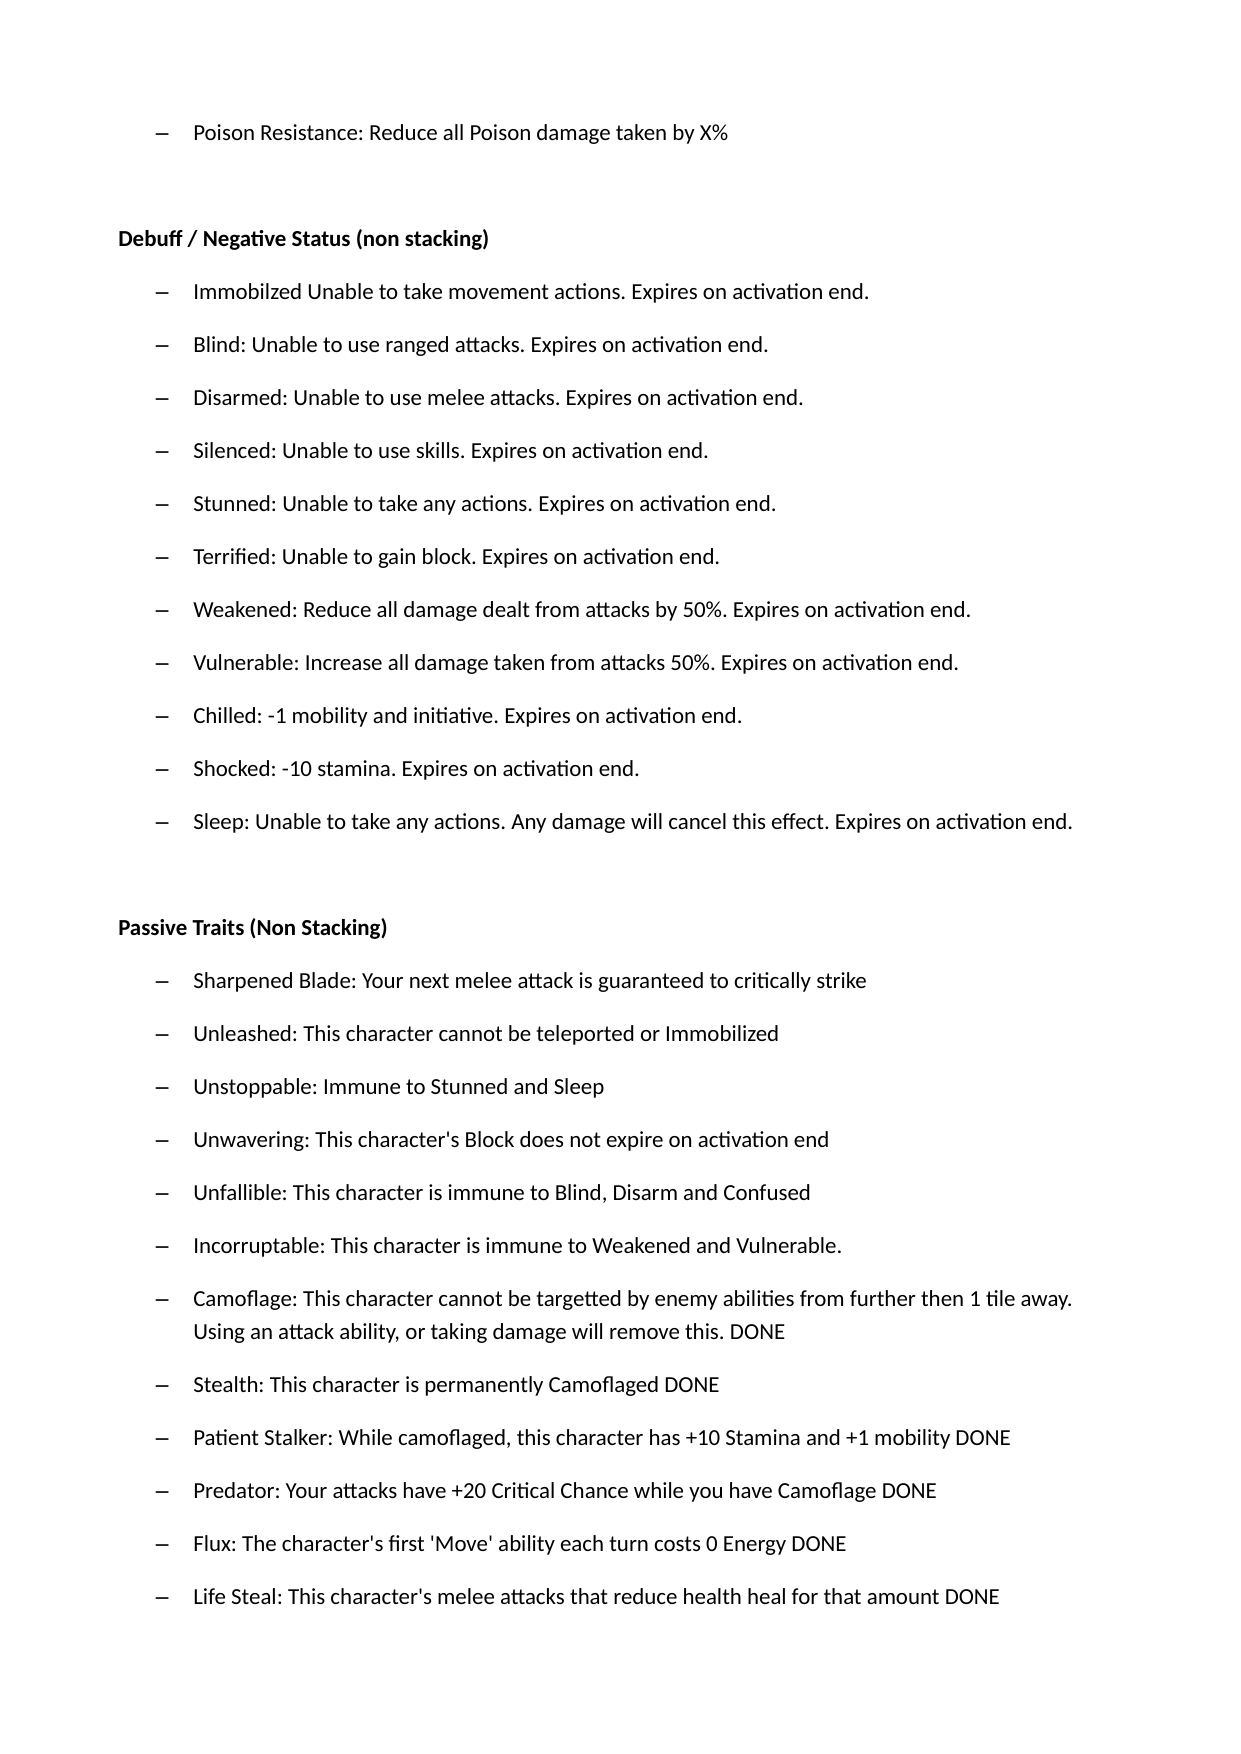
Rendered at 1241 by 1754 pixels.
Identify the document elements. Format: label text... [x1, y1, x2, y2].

list Unleashed: This character cannot be teleported or Immobilized [156, 1019, 1122, 1047]
list Incorruptable: This character is immune to Weakened and Vulnerable. [156, 1232, 1122, 1259]
list Camoflage: This character cannot be targetted by enemy abilities from further then 1 tile away. Using an attack ability, or taking damage will remove this. DONE [156, 1284, 1122, 1345]
list Immobilzed Unable to take movement actions. Expires on activation end. [156, 277, 1122, 305]
list Vulnerable: Increase all damage taken from attacks 50%. Expires on activation end. [156, 648, 1122, 676]
list Patient Stalker: While camoflaged, this character has +10 Stamina and +1 mobility DONE [156, 1423, 1122, 1451]
list Unstoppable: Immune to Stunned and Sleep [156, 1072, 1122, 1101]
list Unfallible: This character is immune to Blind, Disarm and Confused [156, 1178, 1122, 1207]
list Predator: Your attacks have +20 Critical Chance while you have Camoflage DONE [156, 1476, 1122, 1504]
list Chilled: -1 mobility and initiative. Expires on activation end. [156, 701, 1122, 729]
list Blind: Unable to use ranged attacks. Expires on activation end. [156, 330, 1122, 358]
list Stealth: This character is permanently Camoflaged DONE [156, 1370, 1122, 1398]
list Disarmed: Unable to use melee attacks. Expires on activation end. [156, 383, 1122, 411]
text Passive Traits (Non Stacking) [118, 913, 1122, 941]
list Sharpened Blade: Your next melee attack is guaranteed to critically strike [156, 966, 1122, 994]
list Silenced: Unable to use skills. Expires on activation end. [156, 436, 1122, 464]
list Sleep: Unable to take any actions. Any damage will cancel this effect. Expires on activation end. [156, 807, 1122, 835]
list Life Steal: This character's melee attacks that reduce health heal for that amount DONE [156, 1582, 1122, 1610]
text Debuff / Negative Status (non stacking) [118, 224, 1122, 252]
list Shocked: -10 stamina. Expires on activation end. [156, 754, 1122, 782]
list Unwavering: This character's Block does not expire on activation end [156, 1126, 1122, 1153]
list Stunned: Unable to take any actions. Expires on activation end. [156, 489, 1122, 517]
list Terrified: Unable to gain block. Expires on activation end. [156, 542, 1122, 570]
list Weakened: Reduce all damage dealt from attacks by 50%. Expires on activation end. [156, 595, 1122, 623]
list Poison Resistance: Reduce all Poison damage taken by X% [156, 118, 1122, 146]
list Flux: The character's first 'Move' ability each turn costs 0 Energy DONE [156, 1529, 1122, 1557]
